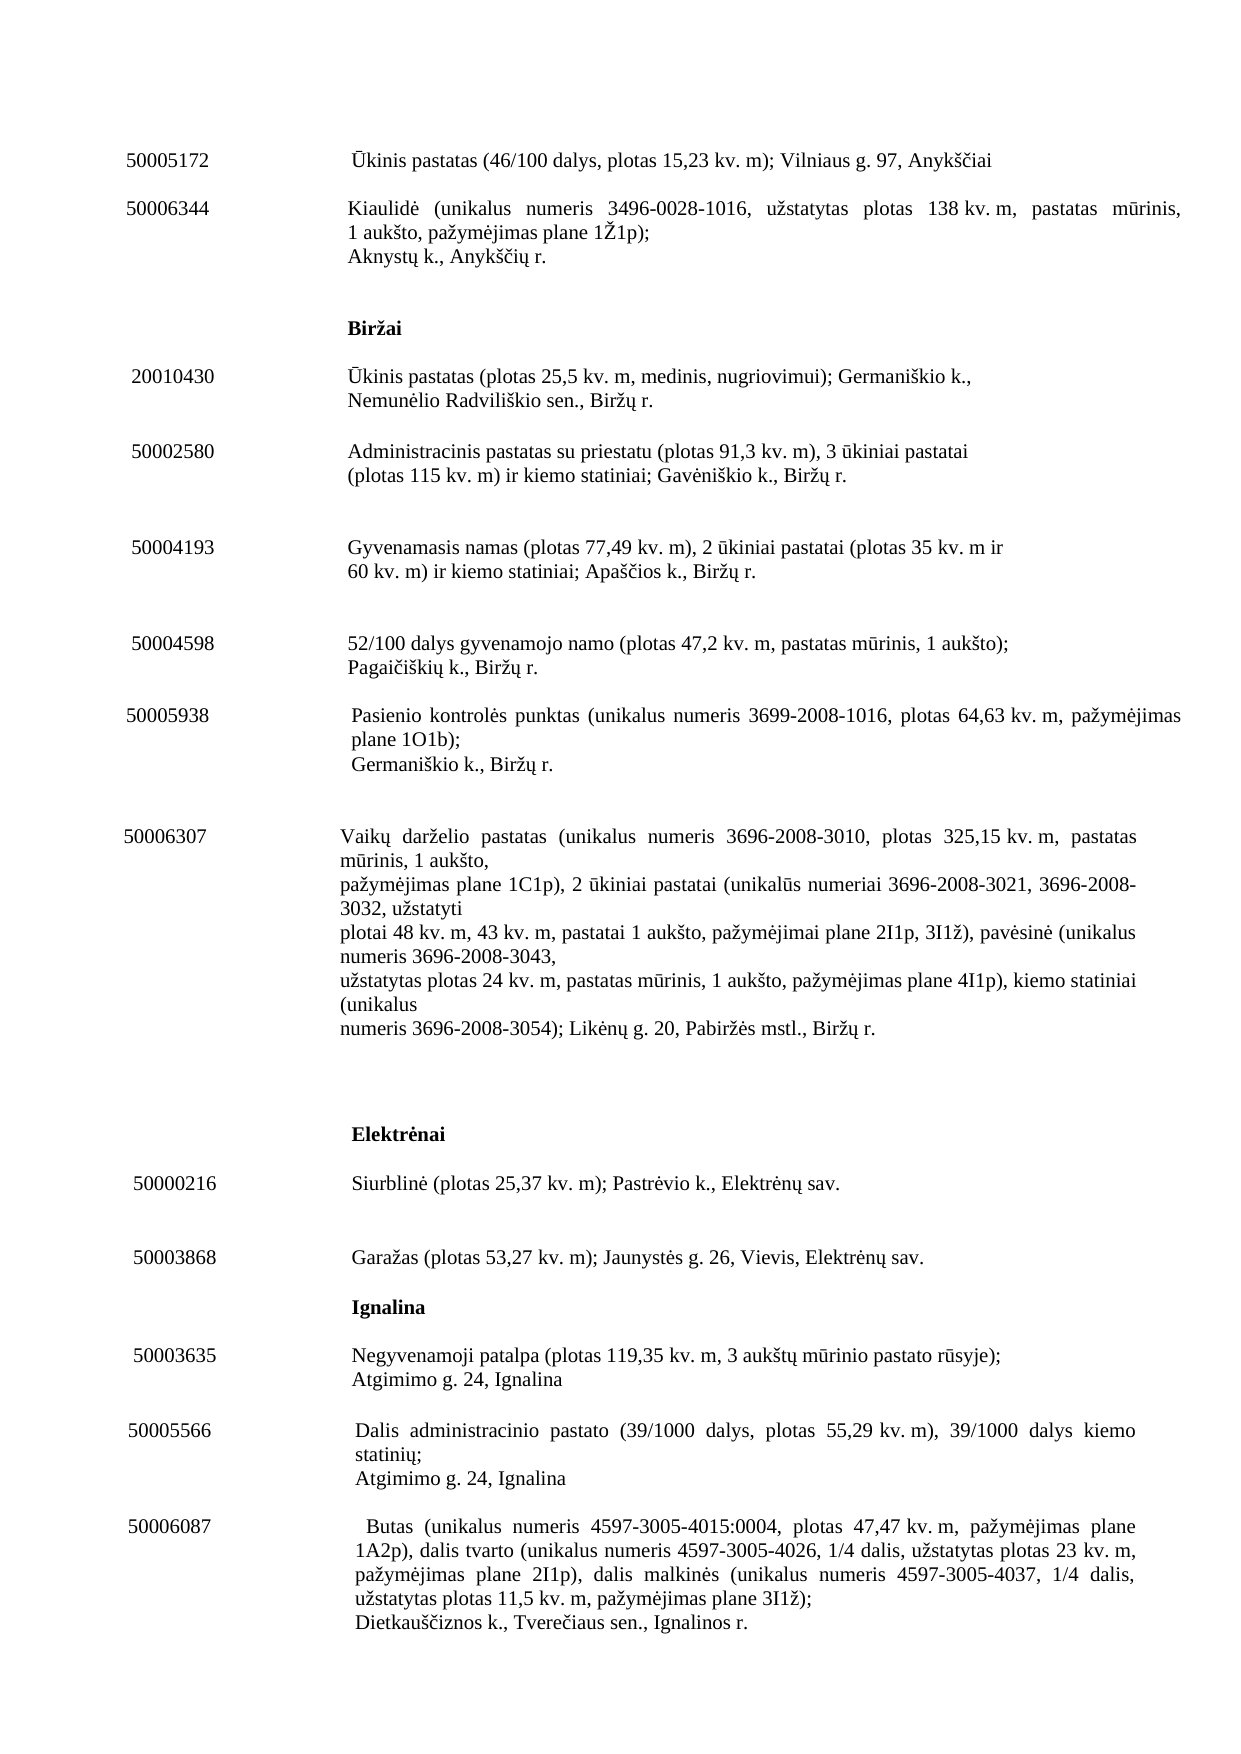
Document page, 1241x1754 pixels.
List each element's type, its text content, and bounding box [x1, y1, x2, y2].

table_cell [101, 1245, 116, 1295]
table_cell [1162, 1221, 1211, 1245]
table_cell [116, 1221, 1147, 1245]
table_cell [1193, 800, 1201, 824]
table_cell [1021, 1343, 1065, 1394]
table_cell [1157, 1514, 1162, 1658]
table_cell [101, 511, 114, 535]
table_cell Administracinis pastatas su priestatu (plotas 91,3 kv. m), 3 ūkiniai pastatai (plotas 115 kv. m) ir kiemo statiniai; Gavėniškio k., Biržų r. [336, 439, 1037, 511]
table_cell [101, 1295, 116, 1319]
table_cell 50005172 [115, 148, 336, 196]
table_cell Kiaulidė (unikalus numeris 3496-0028-1016, užstatytas plotas 138 kv. m, pastatas mūrinis, 1 aukšto, pažymėjimas plane 1Ž1p); Aknystų k., Anykščių r. [336, 196, 1192, 292]
table_cell [1207, 703, 1230, 799]
table_cell [101, 364, 114, 414]
table_cell [101, 316, 114, 340]
table_cell [1207, 631, 1230, 703]
table_cell [1162, 1123, 1211, 1146]
table_cell [1207, 196, 1230, 292]
table_cell [101, 439, 114, 511]
table_cell [1193, 415, 1201, 439]
table_cell [1162, 1245, 1211, 1295]
table_cell [1148, 439, 1163, 511]
table_cell [1104, 364, 1148, 414]
table_cell [1207, 511, 1230, 535]
table_cell [1095, 1171, 1138, 1221]
table_cell Siurblinė (plotas 25,37 kv. m); Pastrėvio k., Elektrėnų sav. [340, 1171, 1021, 1221]
table_header [116, 1040, 122, 1122]
table_cell [1065, 1343, 1090, 1394]
table_cell [1201, 439, 1207, 511]
table_cell [1077, 631, 1081, 703]
table_cell [1201, 316, 1207, 340]
table_cell [1193, 340, 1201, 364]
table_cell [1201, 511, 1207, 535]
table_cell [101, 1514, 116, 1658]
table_cell [115, 607, 1192, 631]
table_cell Butas (unikalus numeris 4597-3005-4015:0004, plotas 47,47 kv. m, pažymėjimas plane 1A2p), dalis tvarto (unikalus numeris 4597-3005-4026, 1/4 dalis, užstatytas plotas 23 kv. m, pažymėjimas plane 2I1p), dalis malkinės (unikalus numeris 4597-3005-4037, 1/4 dalis, užstatytas plotas 11,5 kv. m, pažymėjimas plane 3I1ž); Dietkauščiznos k., Tverečiaus sen., Ignalinos r. [340, 1514, 1147, 1658]
table_cell Gyvenamasis namas (plotas 77,49 kv. m), 2 ūkiniai pastatai (plotas 35 kv. m ir 60 kv. m) ir kiemo statiniai; Apaščios k., Biržų r. [336, 535, 1037, 607]
table_cell [1193, 292, 1201, 316]
table_cell [101, 415, 114, 439]
table_cell [1193, 439, 1201, 511]
table_cell [1162, 1394, 1211, 1418]
table_cell [1147, 1418, 1157, 1514]
table_cell [1065, 1245, 1090, 1295]
table_cell [1193, 316, 1201, 340]
table_cell 50006087 [116, 1514, 340, 1658]
text pažymėjimas plane 1C1p), 2 ūkiniai pastatai (unikalūs numeriai 3696-2008-3021, 3696-2008-3032, užstatyti [268, 872, 1137, 920]
table_cell 50005566 [116, 1418, 340, 1514]
table_cell 50006344 [115, 196, 336, 292]
table_header [1162, 1040, 1211, 1122]
table_cell [1162, 1146, 1211, 1171]
table_cell [1021, 1171, 1065, 1221]
table_cell [101, 196, 114, 292]
table_cell [1193, 148, 1201, 196]
table_cell [116, 1123, 340, 1146]
table_cell [1138, 1343, 1147, 1394]
table_cell [101, 1343, 116, 1394]
table_cell [116, 1146, 1147, 1171]
table_cell Biržai [336, 316, 1192, 340]
table_header [1090, 1040, 1095, 1122]
table_cell [1077, 439, 1081, 511]
table_cell [115, 800, 336, 824]
table_cell [1157, 1343, 1162, 1394]
table_cell [101, 1394, 116, 1418]
table_cell [101, 607, 114, 631]
table_cell [1148, 631, 1163, 703]
table_cell [1201, 631, 1207, 703]
table_cell [101, 800, 114, 824]
table_cell [1193, 511, 1201, 535]
table_cell [1157, 1394, 1162, 1418]
table_cell [1147, 1394, 1157, 1418]
table_cell [1147, 1146, 1157, 1171]
table_cell 50003868 [116, 1245, 340, 1295]
table_cell [1207, 415, 1230, 439]
table_cell 50005938 [115, 703, 336, 799]
table_cell [1104, 535, 1148, 607]
table_cell [1201, 292, 1207, 316]
text 50006307 Vaikų darželio pastatas (unikalus numeris 3696-2008-3010, plotas 325,15 kv. m, pastatas mūrinis, 1 aukšto, [118, 824, 1137, 872]
table_cell [115, 292, 1192, 316]
table_cell [1090, 1245, 1095, 1295]
table_cell [1201, 535, 1207, 607]
table_cell [1201, 607, 1207, 631]
table_cell [1207, 340, 1230, 364]
table_cell [1037, 439, 1074, 511]
table_cell [115, 316, 336, 340]
table_cell [1157, 1245, 1162, 1295]
table_cell Ignalina [340, 1295, 1147, 1319]
table_header [1065, 1040, 1090, 1122]
table_cell [1148, 535, 1163, 607]
table_cell [101, 1146, 116, 1171]
table_cell 50000216 [116, 1171, 340, 1221]
table_cell Ūkinis pastatas (46/100 dalys, plotas 15,23 kv. m); Vilniaus g. 97, Anykščiai [336, 148, 1192, 196]
table_cell [115, 340, 1192, 364]
table_cell [1162, 1343, 1211, 1394]
table_cell [1201, 364, 1207, 414]
table_cell [1201, 196, 1207, 292]
table_cell [1201, 148, 1207, 196]
table_cell Dalis administracinio pastato (39/1000 dalys, plotas 55,29 kv. m), 39/1000 dalys kiemo statinių; Atgimimo g. 24, Ignalina [340, 1418, 1147, 1514]
table_cell [1081, 439, 1104, 511]
table_cell [116, 1394, 1147, 1418]
table_cell [1077, 535, 1081, 607]
table_cell [1148, 364, 1163, 414]
table_cell [1090, 1171, 1095, 1221]
table_cell [1207, 316, 1230, 340]
table_cell [1162, 1319, 1211, 1343]
table_cell [1201, 340, 1207, 364]
table_cell [1207, 535, 1230, 607]
table_cell [1157, 1221, 1162, 1245]
table_cell [1162, 1514, 1211, 1658]
table_cell [1193, 631, 1201, 703]
table_cell [1157, 1295, 1162, 1319]
table_cell [101, 340, 114, 364]
table_cell [1163, 439, 1192, 511]
table_cell [1193, 703, 1201, 799]
table_header [1157, 1040, 1162, 1122]
table_cell Pasienio kontrolės punktas (unikalus numeris 3699-2008-1016, plotas 64,63 kv. m, pažymėjimas plane 1O1b); Germaniškio k., Biržų r. [336, 703, 1192, 799]
table_cell [1201, 703, 1207, 799]
table_cell [1163, 364, 1192, 414]
table_cell [1081, 535, 1104, 607]
table_cell [1104, 631, 1148, 703]
table_cell [1147, 1123, 1157, 1146]
table_cell [1157, 1146, 1162, 1171]
table_cell [101, 1221, 116, 1245]
table_cell [1193, 535, 1201, 607]
table_cell [115, 511, 1192, 535]
table_cell [1162, 1418, 1211, 1514]
table_cell [116, 1295, 340, 1319]
table_cell [1163, 535, 1192, 607]
table_cell [1157, 1319, 1162, 1343]
table_cell [1037, 535, 1074, 607]
table_cell Ūkinis pastatas (plotas 25,5 kv. m, medinis, nugriovimui); Germaniškio k., Nemunėlio Radviliškio sen., Biržų r. [336, 364, 1037, 414]
table_cell [1207, 439, 1230, 511]
table_cell [1207, 607, 1230, 631]
table_cell [1095, 1343, 1138, 1394]
table_cell [101, 148, 114, 196]
table_cell [1147, 1295, 1157, 1319]
table_cell [1162, 1171, 1211, 1221]
table_cell Garažas (plotas 53,27 kv. m); Jaunystės g. 26, Vievis, Elektrėnų sav. [340, 1245, 1021, 1295]
table_cell [101, 631, 114, 703]
table_cell [1207, 292, 1230, 316]
table_cell [101, 292, 114, 316]
table_cell [1147, 1221, 1157, 1245]
table_header [1095, 1040, 1138, 1122]
table_header [101, 1040, 116, 1122]
table_cell [1147, 1171, 1157, 1221]
text numeris 3696-2008-3054); Likėnų g. 20, Pabiržės mstl., Biržų r. [340, 1016, 1137, 1040]
table_cell [1207, 800, 1230, 824]
table_cell Elektrėnai [340, 1123, 1147, 1146]
table_cell Negyvenamoji patalpa (plotas 119,35 kv. m, 3 aukštų mūrinio pastato rūsyje); Atgimimo g. 24, Ignalina [340, 1343, 1021, 1394]
table_cell [1157, 1123, 1162, 1146]
table_cell [1138, 1171, 1147, 1221]
table_cell [101, 1418, 116, 1514]
table_cell [1201, 415, 1207, 439]
table_cell [1207, 148, 1230, 196]
text plotai 48 kv. m, 43 kv. m, pastatai 1 aukšto, pažymėjimai plane 2I1p, 3I1ž), pavėsinė (unikalus numeris 3696-2008-3043, [340, 920, 1137, 968]
table_cell [1021, 1245, 1065, 1295]
table_cell 52/100 dalys gyvenamojo namo (plotas 47,2 kv. m, pastatas mūrinis, 1 aukšto); Pagaičiškių k., Biržų r. [336, 631, 1037, 703]
table_cell 50003635 [116, 1343, 340, 1394]
table_cell [1138, 1245, 1147, 1295]
table_cell [1104, 439, 1148, 511]
table_cell [1193, 607, 1201, 631]
table_cell [1147, 1319, 1157, 1343]
table_header [122, 1040, 1065, 1122]
table_header [1147, 1040, 1157, 1122]
table_cell [1157, 1418, 1162, 1514]
table_cell [1095, 1245, 1138, 1295]
table_cell [1193, 196, 1201, 292]
table_cell [1077, 364, 1081, 414]
table_cell [1037, 364, 1074, 414]
table_cell [1090, 1343, 1095, 1394]
table_cell [1193, 364, 1201, 414]
table_cell [1207, 364, 1230, 414]
table_cell [1147, 1514, 1157, 1658]
table_cell [101, 703, 114, 799]
table_cell [1147, 1245, 1157, 1295]
table_cell [101, 1171, 116, 1221]
table_cell [1065, 1171, 1090, 1221]
table_cell [101, 1123, 116, 1146]
table_cell 20010430 [115, 364, 336, 414]
table_cell [1037, 631, 1074, 703]
table_cell [1081, 364, 1104, 414]
text užstatytas plotas 24 kv. m, pastatas mūrinis, 1 aukšto, pažymėjimas plane 4I1p), kiemo statiniai (unikalus [340, 968, 1137, 1016]
table_cell 50004598 [115, 631, 336, 703]
table_cell [1157, 1171, 1162, 1221]
table_cell [115, 415, 1192, 439]
table_cell [101, 1319, 116, 1343]
table_cell [336, 800, 1192, 824]
table_cell 50004193 [115, 535, 336, 607]
table_cell [1201, 800, 1207, 824]
table_cell [1147, 1343, 1157, 1394]
table_cell [1081, 631, 1104, 703]
table_cell [1163, 631, 1192, 703]
table_cell [116, 1319, 1147, 1343]
table_cell 50002580 [115, 439, 336, 511]
table_cell [101, 535, 114, 607]
table_header [1138, 1040, 1147, 1122]
table_cell [1162, 1295, 1211, 1319]
